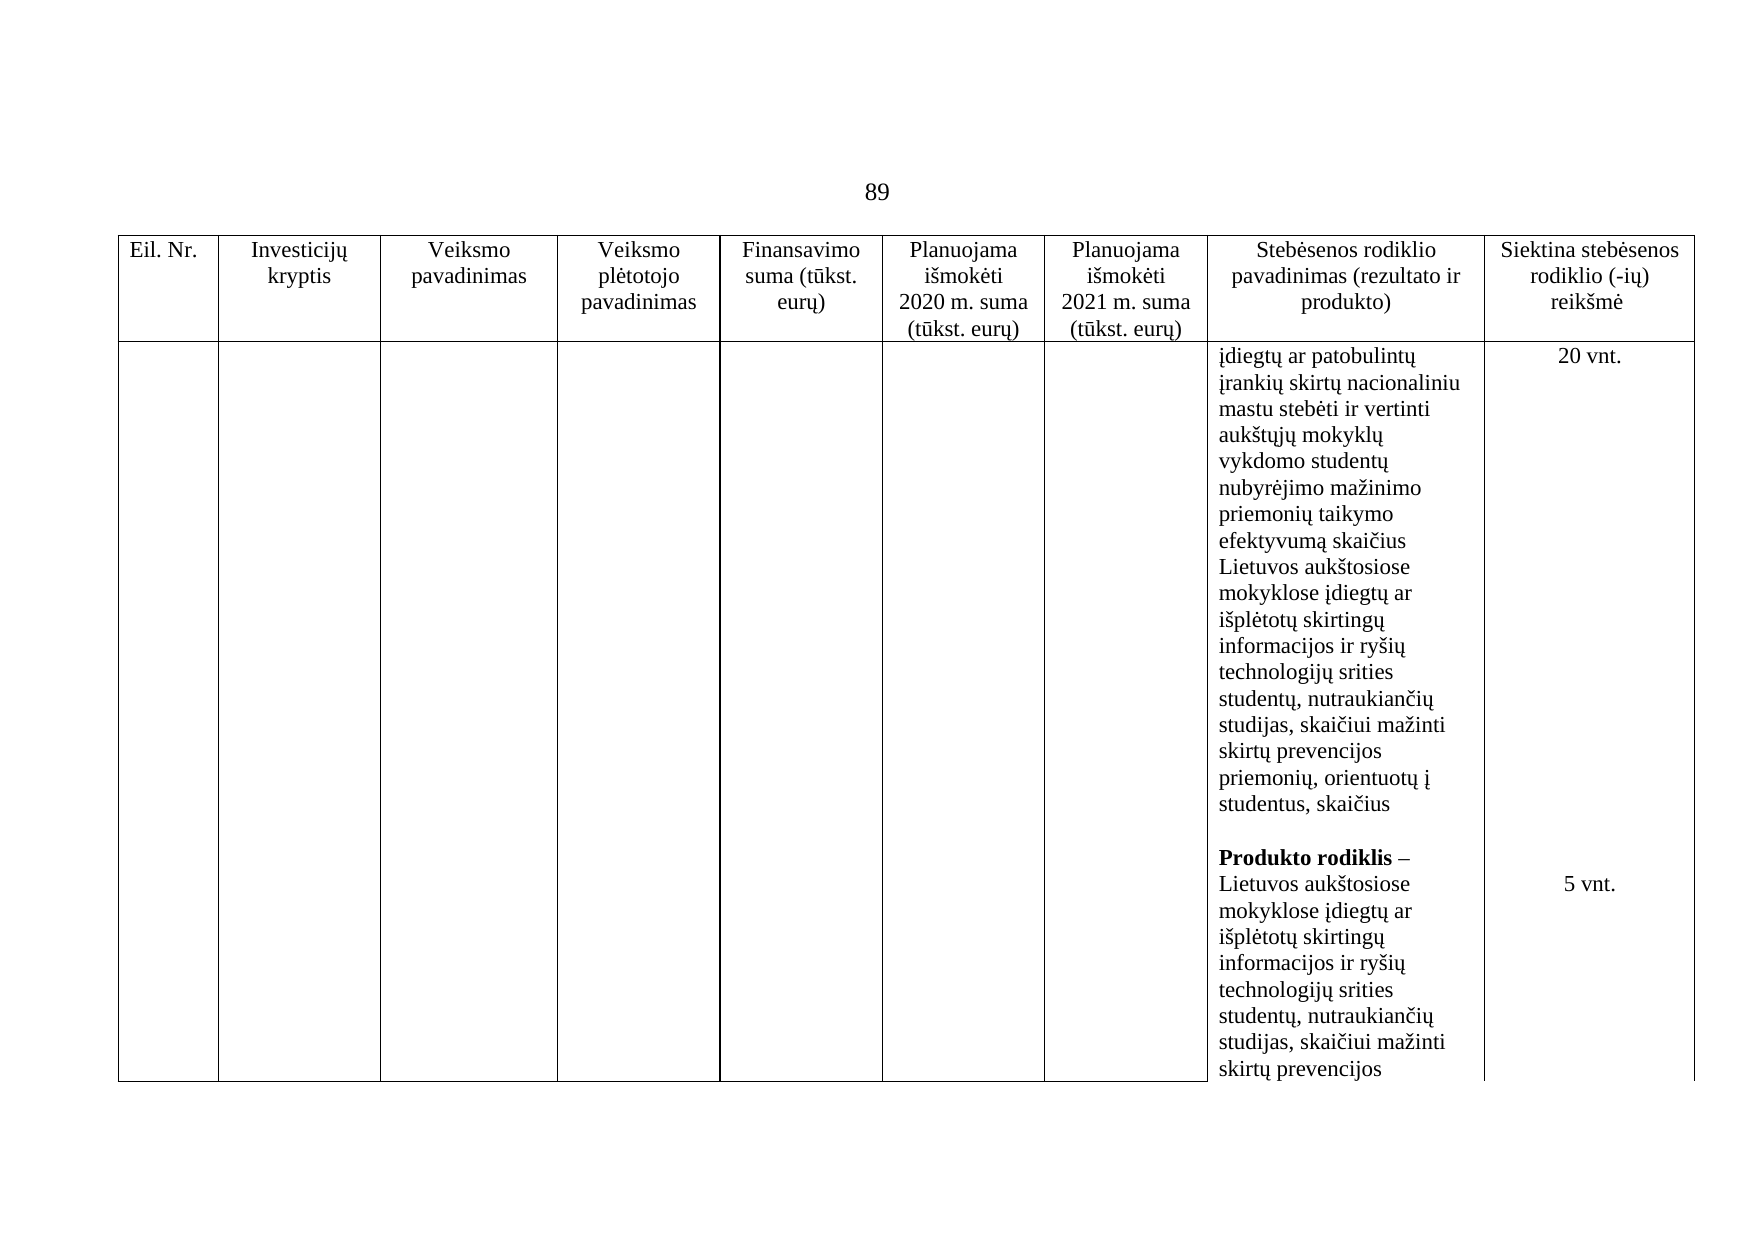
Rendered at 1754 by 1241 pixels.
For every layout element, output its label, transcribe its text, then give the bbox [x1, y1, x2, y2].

table_cell 20 vnt. [1485, 342, 1694, 817]
table_header Planuojama išmokėti 2021 m. suma (tūkst. eurų) [1045, 236, 1207, 341]
table_cell [721, 342, 882, 1081]
table_cell Produkto rodiklis – Lietuvos aukštosiose mokyklose įdiegtų ar išplėtotų skirtingų informacijos ir ryšių technologijų srities studentų, nutraukiančių studijas, skaičiui mažinti skirtų prevencijos [1208, 817, 1484, 1081]
table_header Veiksmo plėtotojo pavadinimas [558, 236, 719, 341]
table_cell [883, 342, 1044, 1081]
table_cell [381, 342, 557, 1081]
table_cell [119, 342, 218, 1081]
table_header Investicijų kryptis [219, 236, 380, 341]
table_cell 5 vnt. [1485, 817, 1694, 1081]
table_header Eil. Nr. [119, 236, 218, 341]
table_cell [219, 342, 380, 1081]
table_header Veiksmo pavadinimas [381, 236, 557, 341]
table_cell [558, 342, 719, 1081]
table_cell įdiegtų ar patobulintų įrankių skirtų nacionaliniu mastu stebėti ir vertinti aukštųjų mokyklų vykdomo studentų nubyrėjimo mažinimo priemonių taikymo efektyvumą skaičius Lietuvos aukštosiose mokyklose įdiegtų ar išplėtotų skirtingų informacijos ir ryšių technologijų srities studentų, nutraukiančių studijas, skaičiui mažinti skirtų prevencijos priemonių, orientuotų į studentus, skaičius [1208, 342, 1484, 817]
table_header Finansavimo suma (tūkst. eurų) [721, 236, 882, 341]
table_header Siektina stebėsenos rodiklio (-ių) reikšmė [1485, 236, 1694, 341]
table_cell [1045, 342, 1207, 1081]
table_header Stebėsenos rodiklio pavadinimas (rezultato ir produkto) [1208, 236, 1484, 341]
table_header Planuojama išmokėti 2020 m. suma (tūkst. eurų) [883, 236, 1044, 341]
